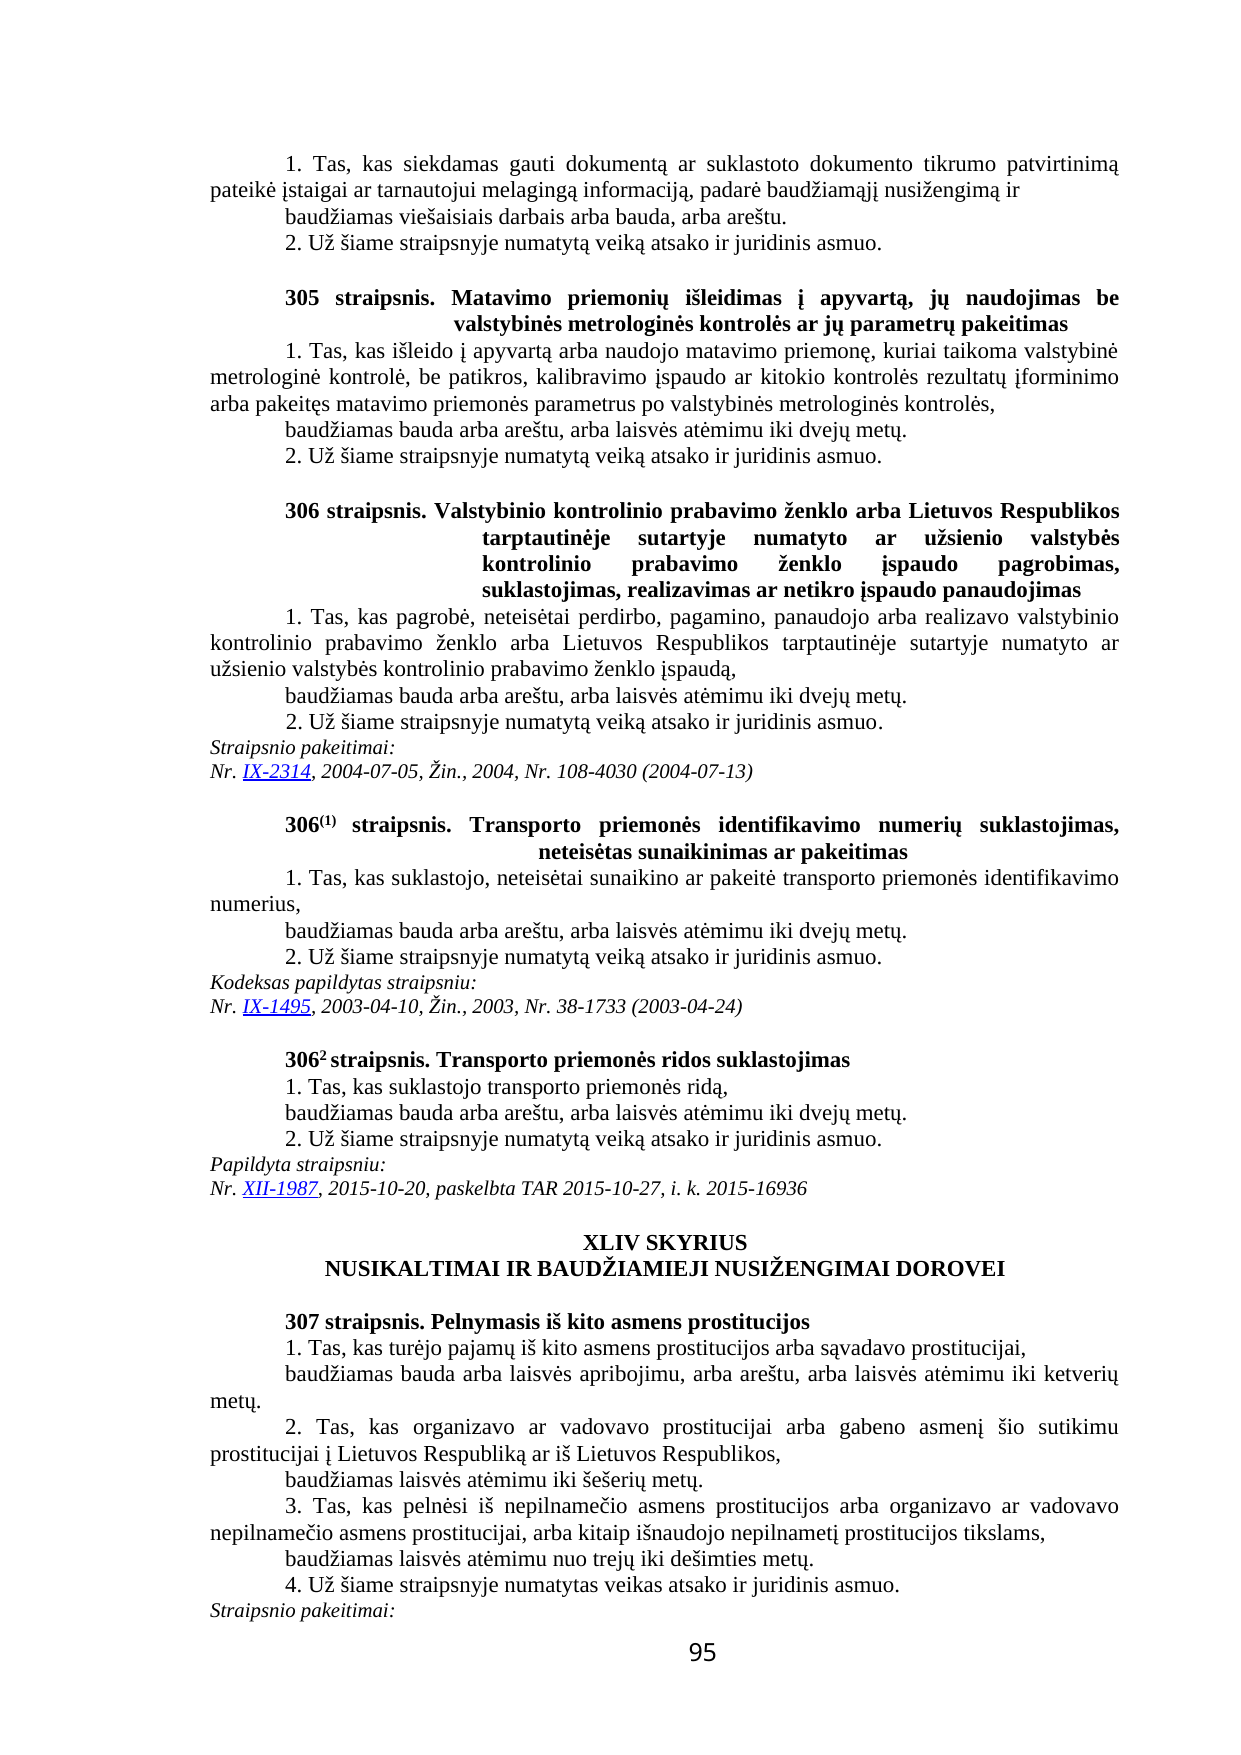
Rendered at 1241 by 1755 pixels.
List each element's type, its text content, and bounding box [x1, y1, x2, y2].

text 4. Už šiame straipsnyje numatytas veikas atsako ir juridinis asmuo. [210, 1571, 1120, 1598]
text Kodeksas papildytas straipsniu: [210, 969, 1120, 994]
text baudžiamas laisvės atėmimu nuo trejų iki dešimties metų. [210, 1545, 1120, 1571]
text baudžiamas bauda arba areštu, arba laisvės atėmimu iki dvejų metų. [210, 682, 1120, 708]
text Straipsnio pakeitimai: [210, 1598, 1120, 1622]
text 3. Tas, kas pelnėsi iš nepilnamečio asmens prostitucijos arba organizavo ar vadovavo nepilnamečio asmens prostitucijai, arba kitaip išnaudojo nepilnametį prostitucijos tikslams, [210, 1492, 1120, 1545]
text baudžiamas bauda arba areštu, arba laisvės atėmimu iki dvejų metų. [210, 1099, 1120, 1126]
text baudžiamas bauda arba areštu, arba laisvės atėmimu iki dvejų metų. [210, 917, 1120, 943]
text 306(1) straipsnis. Transporto priemonės identifikavimo numerių suklastojimas, neteisėtas sunaikinimas ar pakeitimas [285, 811, 1120, 864]
text 1. Tas, kas turėjo pajamų iš kito asmens prostitucijos arba sąvadavo prostitucijai, [210, 1334, 1120, 1361]
text Nr. IX-1495, 2003-04-10, Žin., 2003, Nr. 38-1733 (2003-04-24) [210, 994, 1120, 1018]
text Papildyta straipsniu: [210, 1152, 1120, 1176]
text 1. Tas, kas suklastojo, neteisėtai sunaikino ar pakeitė transporto priemonės identifikavimo numerius, [210, 864, 1120, 917]
text 3062 straipsnis. Transporto priemonės ridos suklastojimas [210, 1046, 1120, 1073]
text 1. Tas, kas suklastojo transporto priemonės ridą, [210, 1073, 1120, 1099]
text 1. Tas, kas išleido į apyvartą arba naudojo matavimo priemonę, kuriai taikoma valstybinė metrologinė kontrolė, be patikros, kalibravimo įspaudo ar kitokio kontrolės rezultatų įforminimo arba pakeitęs matavimo priemonės parametrus po valstybinės metrologinės kontrolės, [210, 337, 1120, 416]
text 2. Už šiame straipsnyje numatytą veiką atsako ir juridinis asmuo. [210, 442, 1120, 469]
text Nr. XII-1987, 2015-10-20, paskelbta TAR 2015-10-27, i. k. 2015-16936 [210, 1176, 1120, 1200]
text 1. Tas, kas pagrobė, neteisėtai perdirbo, pagamino, panaudojo arba realizavo valstybinio kontrolinio prabavimo ženklo arba Lietuvos Respublikos tarptautinėje sutartyje numatyto ar užsienio valstybės kontrolinio prabavimo ženklo įspaudą, [210, 603, 1120, 682]
text baudžiamas laisvės atėmimu iki šešerių metų. [210, 1466, 1120, 1492]
text baudžiamas bauda arba laisvės apribojimu, arba areštu, arba laisvės atėmimu iki ketverių metų. [210, 1361, 1120, 1413]
text Nr. IX-2314, 2004-07-05, Žin., 2004, Nr. 108-4030 (2004-07-13) [210, 759, 1120, 783]
text XLIV SKYRIUS [210, 1229, 1120, 1255]
text baudžiamas bauda arba areštu, arba laisvės atėmimu iki dvejų metų. [210, 416, 1120, 442]
text 306 straipsnis. Valstybinio kontrolinio prabavimo ženklo arba Lietuvos Respublikos tarptautinėje sutartyje numatyto ar užsienio valstybės kontrolinio prabavimo ženklo įspaudo pagrobimas, suklastojimas, realizavimas ar netikro įspaudo panaudojimas [285, 497, 1120, 603]
text 2. Už šiame straipsnyje numatytą veiką atsako ir juridinis asmuo. [210, 943, 1120, 969]
text Straipsnio pakeitimai: [210, 734, 1120, 759]
text 1. Tas, kas siekdamas gauti dokumentą ar suklastoto dokumento tikrumo patvirtinimą pateikė įstaigai ar tarnautojui melagingą informaciją, padarė baudžiamąjį nusižengimą ir [210, 150, 1120, 203]
text 305 straipsnis. Matavimo priemonių išleidimas į apyvartą, jų naudojimas be valstybinės metrologinės kontrolės ar jų parametrų pakeitimas [285, 284, 1120, 337]
text 2. Už šiame straipsnyje numatytą veiką atsako ir juridinis asmuo. [210, 229, 1120, 255]
text 2. Už šiame straipsnyje numatytą veiką atsako ir juridinis asmuo. [210, 1126, 1120, 1152]
text 2. Už šiame straipsnyje numatytą veiką atsako ir juridinis asmuo. [210, 708, 1106, 734]
text 2. Tas, kas organizavo ar vadovavo prostitucijai arba gabeno asmenį šio sutikimu prostitucijai į Lietuvos Respubliką ar iš Lietuvos Respublikos, [210, 1413, 1120, 1466]
text baudžiamas viešaisiais darbais arba bauda, arba areštu. [210, 203, 1120, 229]
text 307 straipsnis. Pelnymasis iš kito asmens prostitucijos [210, 1308, 1120, 1334]
text NUSIKALTIMAI IR BAUDŽIAMIEJI NUSIŽENGIMAI DOROVEI [210, 1255, 1120, 1281]
